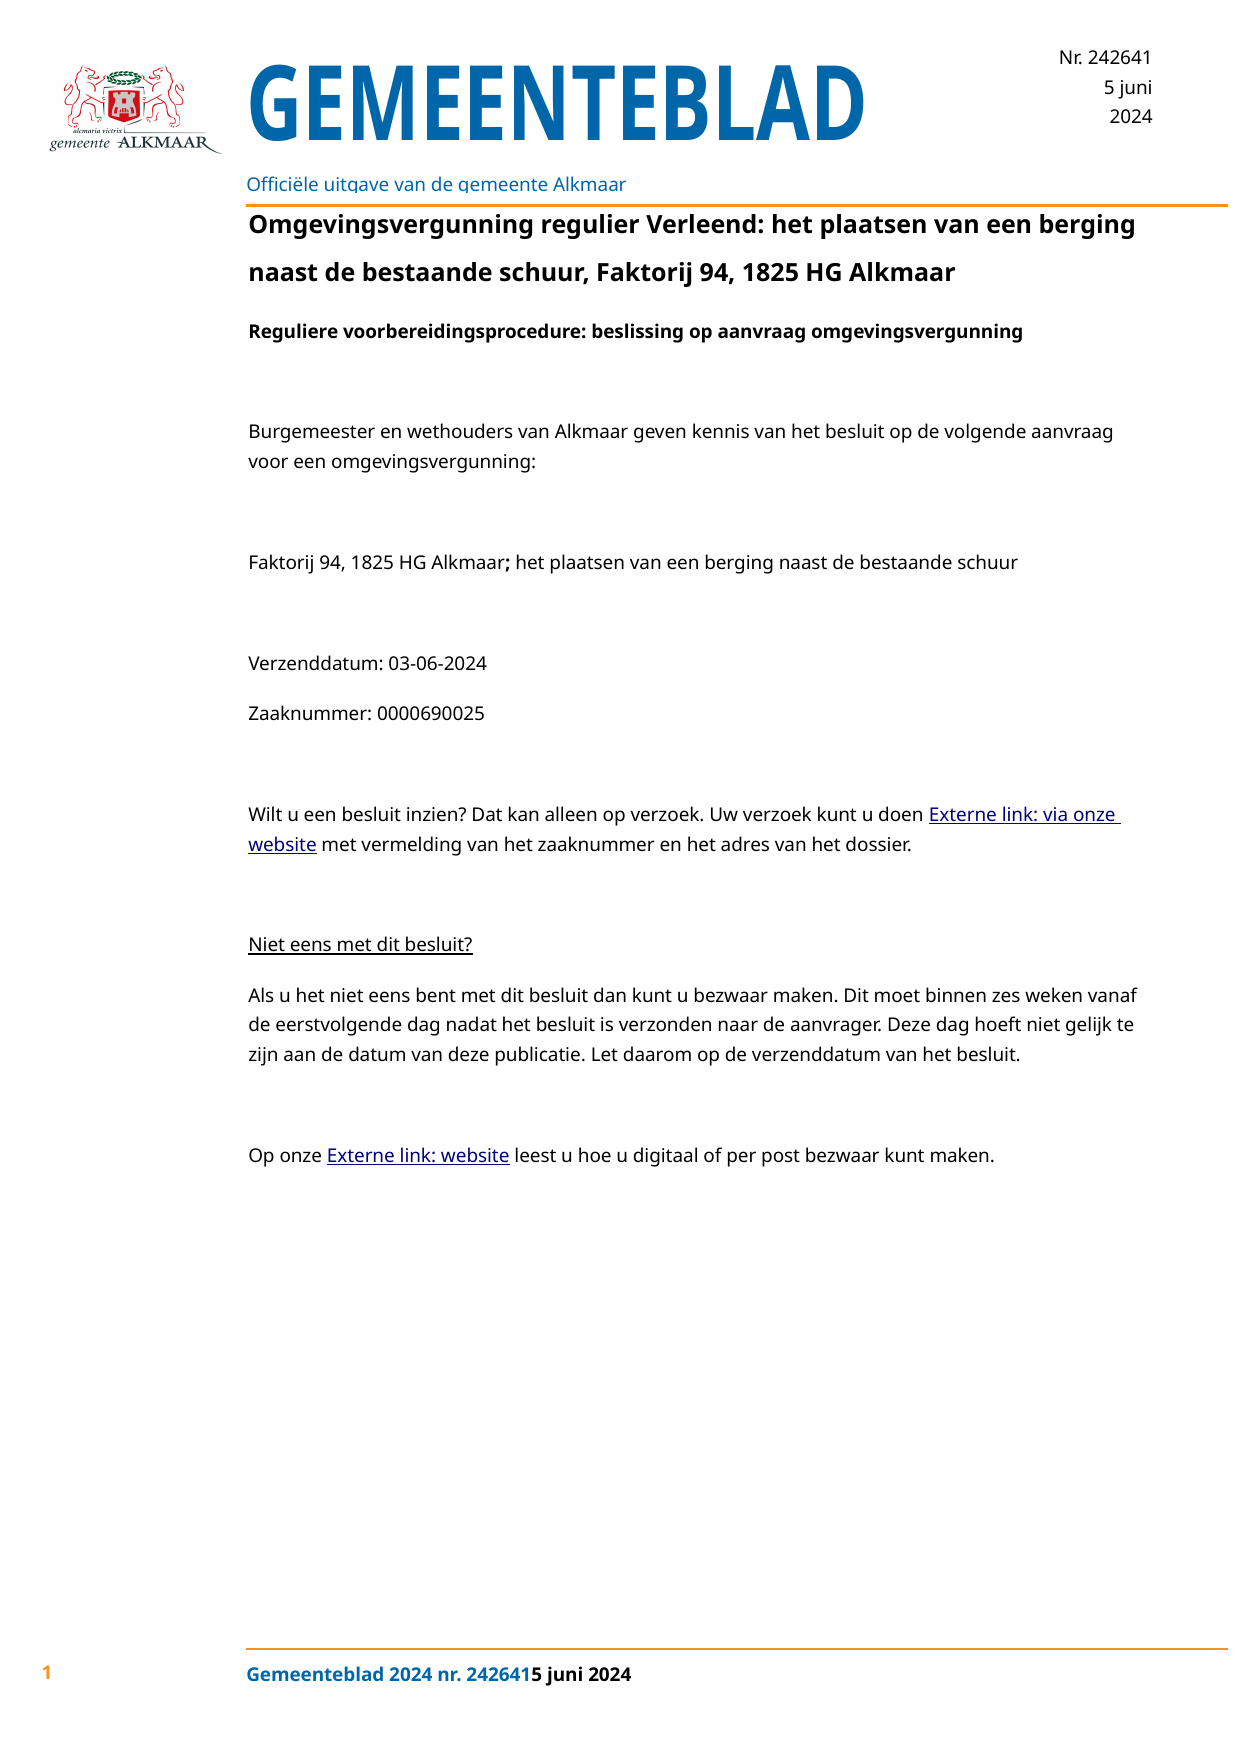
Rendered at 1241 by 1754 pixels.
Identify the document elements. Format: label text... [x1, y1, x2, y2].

picture [41, 47, 231, 172]
text Wilt u een besluit inzien? Dat kan alleen op verzoek. Uw verzoek kunt u doen Externe link: via onze website met vermelding van het zaaknummer en het adres van het dossier. [248, 801, 1152, 857]
text Burgemeester en wethouders van Alkmaar geven kennis van het besluit op de volgende aanvraag voor een omgevingsvergunning: [248, 419, 1152, 474]
text Zaaknummer: 0000690025 [248, 700, 1152, 726]
text Verzenddatum: 03-06-2024 [248, 650, 1152, 676]
text Niet eens met dit besluit? [248, 932, 1152, 957]
text Faktorij 94, 1825 HG Alkmaar; het plaatsen van een berging naast de bestaande schuur [248, 549, 1152, 575]
text Op onze Externe link: website leest u hoe u digitaal of per post bezwaar kunt maken. [248, 1142, 1152, 1168]
text Omgevingsvergunning regulier Verleend: het plaatsen van een berging naast de bestaande schuur, Faktorij 94, 1825 HG Alkmaar [248, 207, 1152, 288]
text Reguliere voorbereidingsprocedure: beslissing op aanvraag omgevingsvergunning [248, 318, 1152, 344]
text Als u het niet eens bent met dit besluit dan kunt u bezwaar maken. Dit moet binnen zes weken vanaf de eerstvolgende dag nadat het besluit is verzonden naar de aanvrager. Deze dag hoeft niet gelijk te zijn aan de datum van deze publicatie. Let daarom op de verzenddatum van het besluit. [248, 982, 1152, 1067]
